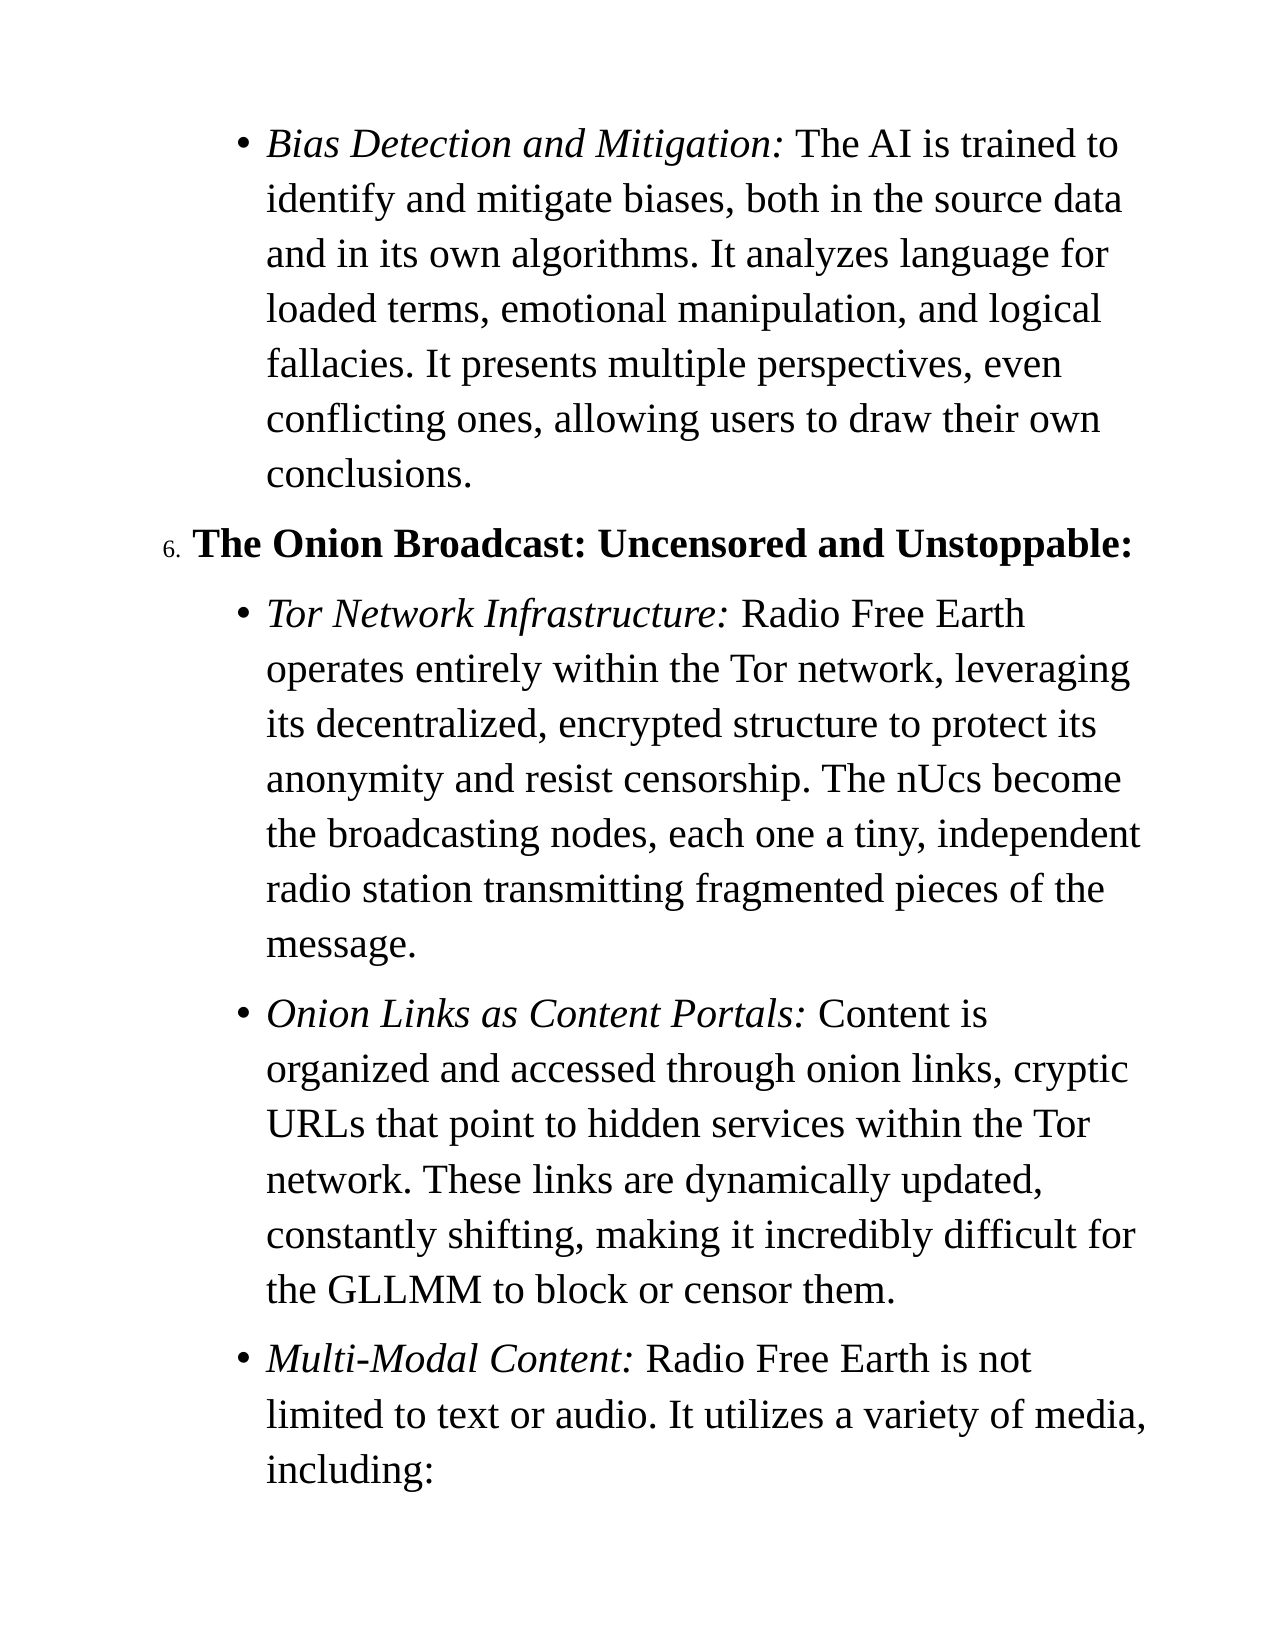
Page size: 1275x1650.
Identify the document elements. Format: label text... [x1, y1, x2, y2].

list Tor Network Infrastructure: Radio Free Earth operates entirely within the Tor network, leveraging its decentralized, encrypted structure to protect its anonymity and resist censorship. The nUcs become the broadcasting nodes, each one a tiny, independent radio station transmitting fragmented pieces of the message. [236, 588, 1157, 967]
list Multi-Modal Content: Radio Free Earth is not limited to text or audio. It utilizes a variety of media, including: [236, 1334, 1157, 1492]
list The Onion Broadcast: Uncensored and Unstoppable: [162, 518, 1157, 566]
list Onion Links as Content Portals: Content is organized and accessed through onion links, cryptic URLs that point to hidden services within the Tor network. These links are dynamically updated, constantly shifting, making it incredibly difficult for the GLLMM to block or censor them. [236, 989, 1157, 1312]
list Bias Detection and Mitigation: The AI is trained to identify and mitigate biases, both in the source data and in its own algorithms. It analyzes language for loaded terms, emotional manipulation, and logical fallacies. It presents multiple perspectives, even conflicting ones, allowing users to draw their own conclusions. [236, 118, 1157, 497]
